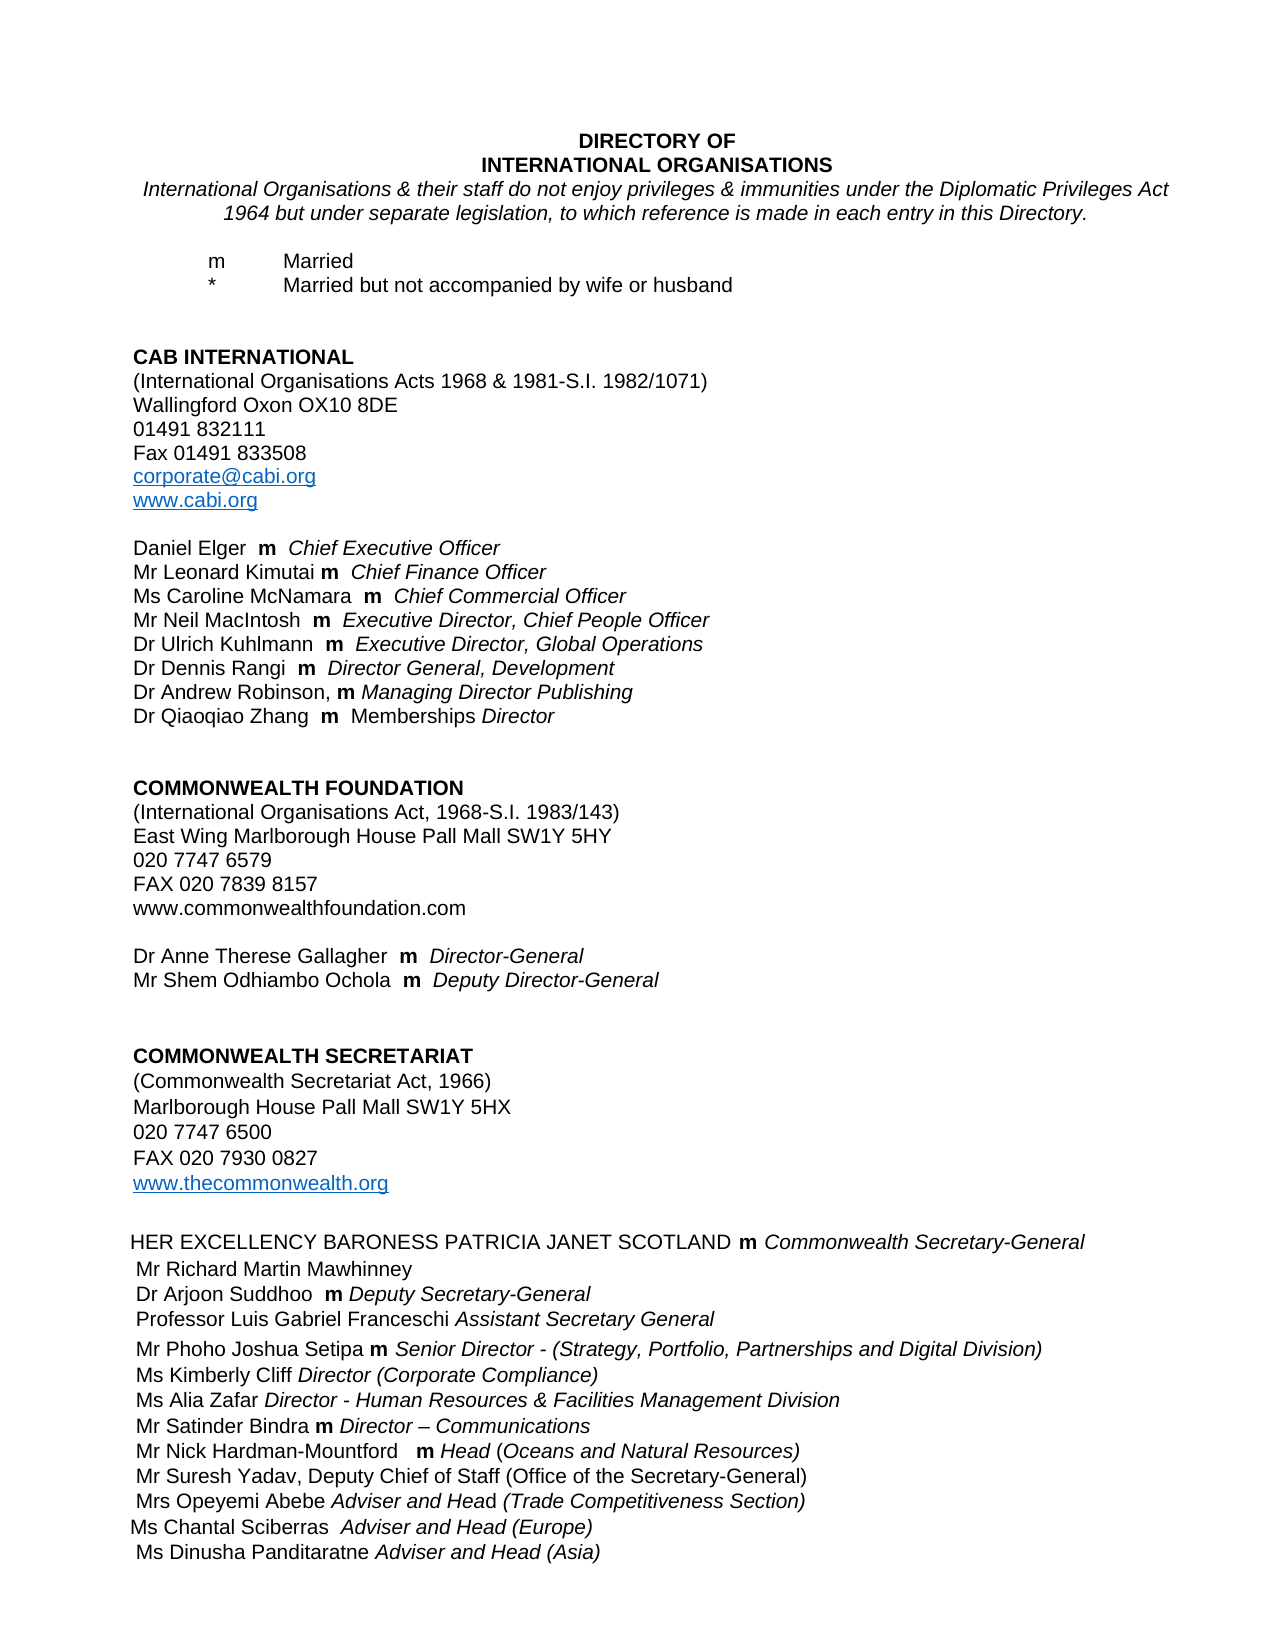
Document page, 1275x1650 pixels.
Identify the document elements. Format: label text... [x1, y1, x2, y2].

text Mr Neil MacIntosh m Executive Director, Chief People Officer Dr Ulrich Kuhlmann m Executive Director, Global Operations [133, 608, 1181, 656]
text Mr Satinder Bindra m Director – Communications Mr Nick Hardman-Mountford m Head (Oceans and Natural Resources) Mr Suresh Yadav, Deputy Chief of Staff (Office of the Secretary-General) Mrs Opeyemi Abebe Adviser and Head (Trade Competitiveness Section) [130, 1413, 1184, 1513]
text (International Organisations Act, 1968-S.I. 1983/143) [133, 800, 1181, 824]
text Daniel Elger m Chief Executive Officer [133, 536, 1181, 560]
text DIRECTORY OF [133, 129, 1181, 153]
text Dr Anne Therese Gallagher m Director-General [133, 943, 1181, 967]
text Mr Shem Odhiambo Ochola m Deputy Director-General [133, 967, 1181, 991]
text corporate@cabi.org [133, 464, 1181, 488]
text Ms Chantal Sciberras Adviser and Head (Europe) Ms Dinusha Panditaratne Adviser and Head (Asia) [130, 1515, 1184, 1564]
text (Commonwealth Secretariat Act, 1966) [133, 1069, 1181, 1093]
text 01491 832111 [133, 416, 1181, 440]
text www.commonwealthfoundation.com [133, 896, 1181, 919]
text www.thecommonwealth.org [133, 1171, 1181, 1194]
text Dr Andrew Robinson, m Managing Director Publishing [133, 680, 1181, 704]
text 020 7747 6500 [133, 1120, 1181, 1144]
text m Married [133, 249, 1181, 273]
text * Married but not accompanied by wife or husband [133, 273, 1181, 297]
text Wallingford Oxon OX10 8DE [133, 392, 1181, 416]
text Marlborough House Pall Mall SW1Y 5HX [133, 1095, 1181, 1119]
text INTERNATIONAL ORGANISATIONS [133, 153, 1181, 177]
text CAB INTERNATIONAL [133, 344, 1181, 368]
text (International Organisations Acts 1968 & 1981-S.I. 1982/1071) [133, 368, 1181, 392]
text www.cabi.org [133, 488, 1181, 512]
text Dr Qiaoqiao Zhang m Memberships Director [133, 704, 1181, 728]
text Mr Leonard Kimutai m Chief Finance Officer [133, 560, 1181, 584]
text COMMONWEALTH FOUNDATION [133, 776, 1181, 800]
text HER EXCELLENCY BARONESS PATRICIA JANET SCOTLAND m Commonwealth Secretary-General Mr Richard Martin Mawhinney Dr Arjoon Suddhoo m Deputy Secretary-General Professor Luis Gabriel Franceschi Assistant Secretary General Mr Phoho Joshua Setipa m Senior Director - (Strategy, Portfolio, Partnerships and Digital Division) Ms Kimberly Cliff Director (Corporate Compliance) Ms Alia Zafar Director - Human Resources & Facilities Management Division [130, 1226, 1184, 1412]
text Dr Dennis Rangi m Director General, Development [133, 656, 1181, 680]
text FAX 020 7839 8157 [133, 872, 1181, 896]
text Ms Caroline McNamara m Chief Commercial Officer [133, 584, 1181, 608]
text Fax 01491 833508 [133, 440, 1181, 464]
text FAX 020 7930 0827 [133, 1145, 1181, 1169]
text 020 7747 6579 [133, 848, 1181, 872]
text COMMONWEALTH SECRETARIAT [133, 1044, 1181, 1068]
text International Organisations & their staff do not enjoy privileges & immunities under the Diplomatic Privileges Act 1964 but under separate legislation, to which reference is made in each entry in this Directory. [133, 177, 1181, 225]
text East Wing Marlborough House Pall Mall SW1Y 5HY [133, 824, 1181, 848]
